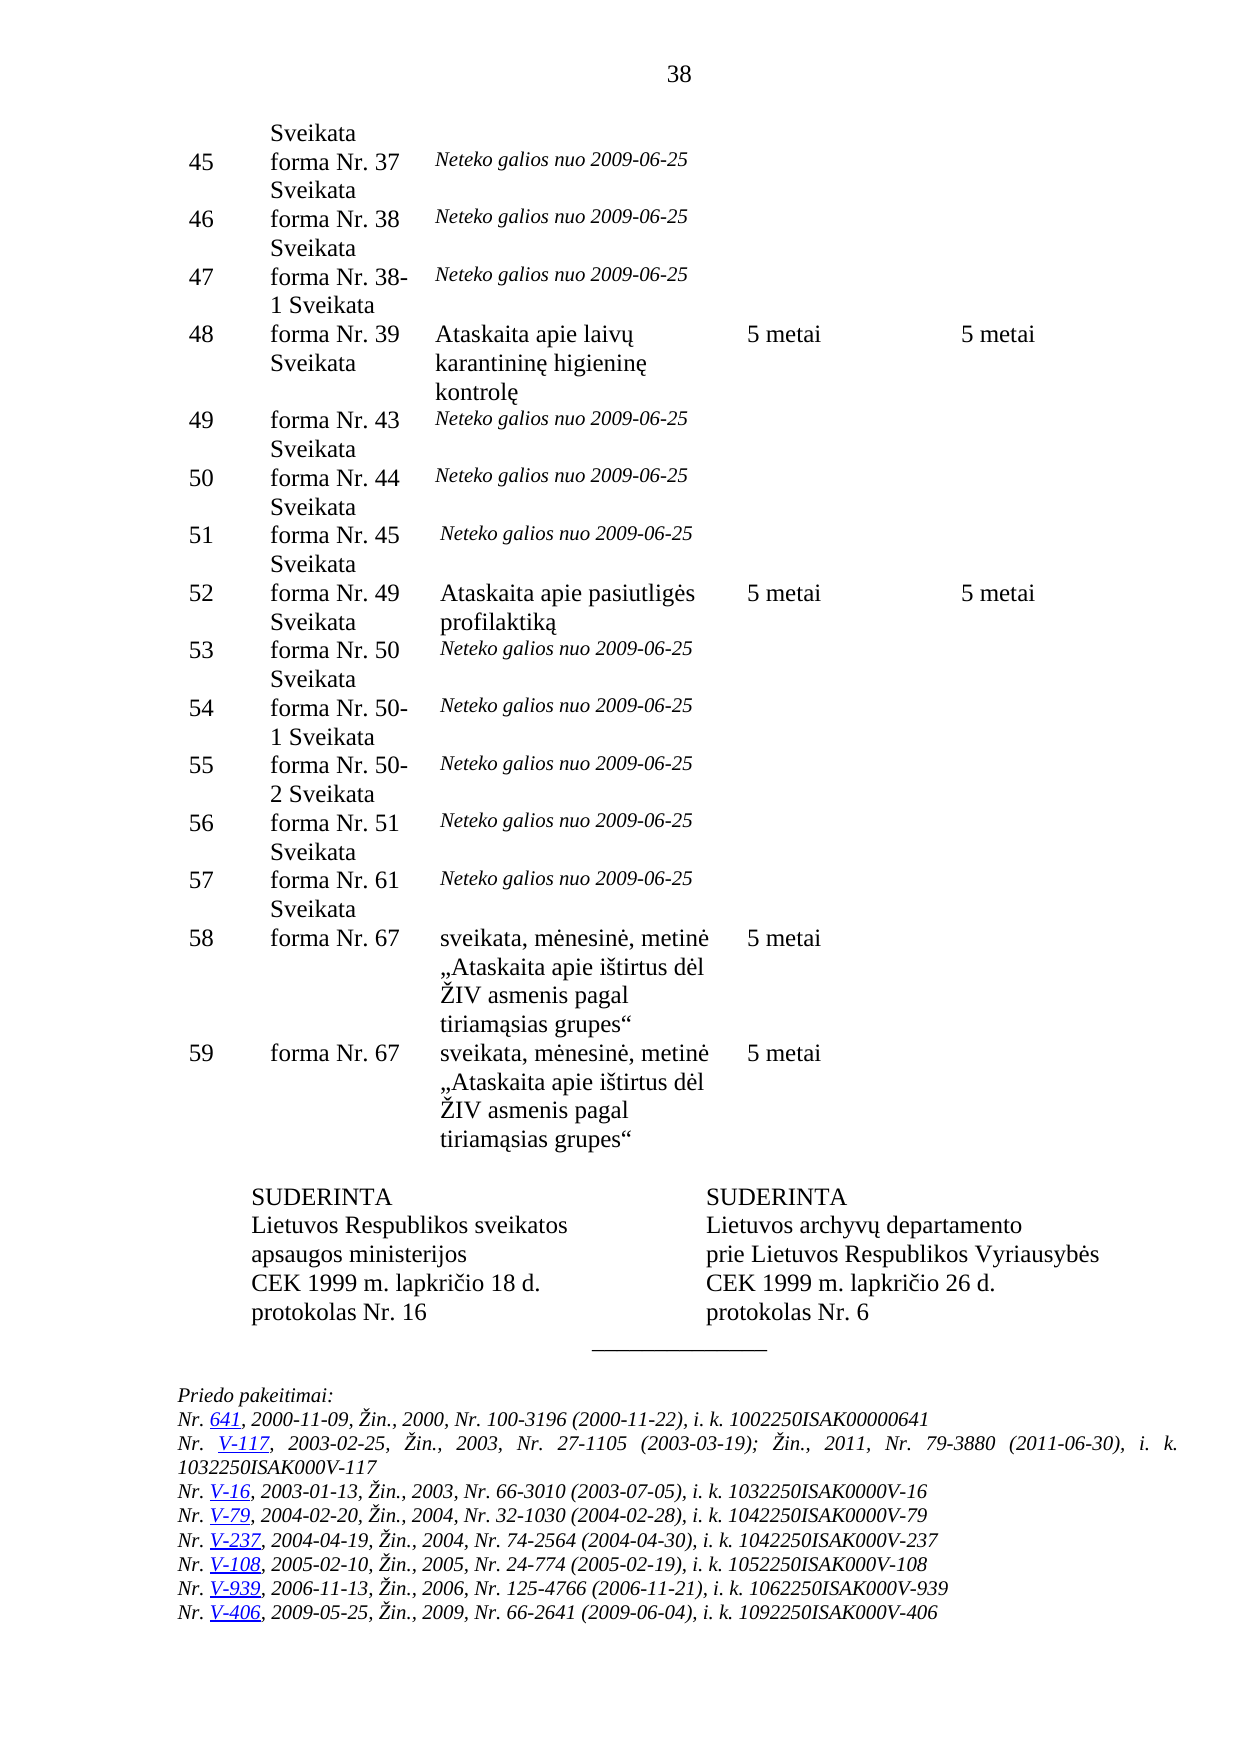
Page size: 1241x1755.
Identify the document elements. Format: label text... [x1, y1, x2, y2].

table_cell [950, 262, 1181, 319]
text CEK 1999 m. lapkričio 18 d. CEK 1999 m. lapkričio 26 d. [177, 1268, 1181, 1297]
table_cell [950, 521, 1181, 578]
table_cell forma Nr. 37 Sveikata [259, 147, 424, 204]
table_cell 52 [177, 578, 259, 636]
text Nr. V-117, 2003-02-25, Žin., 2003, Nr. 27-1105 (2003-03-19); Žin., 2011, Nr. 79-3880 (2011-06-30), i. k. 1032250ISAK000V-117 [177, 1431, 1181, 1479]
text Nr. V-406, 2009-05-25, Žin., 2009, Nr. 66-2641 (2009-06-04), i. k. 1092250ISAK000V-406 [177, 1600, 1181, 1624]
table_cell Neteko galios nuo 2009-06-25 [424, 204, 736, 262]
table_cell Neteko galios nuo 2009-06-25 [429, 866, 736, 923]
table_cell Neteko galios nuo 2009-06-25 [429, 521, 736, 578]
table_cell [950, 636, 1181, 693]
table_cell forma Nr. 43 Sveikata [259, 406, 424, 463]
table_cell [950, 866, 1181, 923]
table_cell [950, 118, 1181, 147]
table_cell Neteko galios nuo 2009-06-25 [429, 636, 736, 693]
table_cell [736, 406, 949, 463]
table_cell Neteko galios nuo 2009-06-25 [424, 147, 736, 204]
table_cell forma Nr. 38-1 Sveikata [259, 262, 424, 319]
table_cell 5 metai [950, 319, 1181, 406]
table_cell forma Nr. 39 Sveikata [259, 319, 424, 406]
table_cell forma Nr. 50 Sveikata [259, 636, 428, 693]
table_cell [950, 147, 1181, 204]
table_cell 51 [177, 521, 259, 578]
table_cell [950, 204, 1181, 262]
table_cell 46 [177, 204, 259, 262]
table_cell 5 metai [736, 923, 949, 1038]
table_cell [736, 808, 949, 866]
table_cell [950, 693, 1181, 751]
table_cell forma Nr. 50-1 Sveikata [259, 693, 428, 751]
text protokolas Nr. 16 protokolas Nr. 6 [177, 1297, 1181, 1326]
table_cell [736, 751, 949, 808]
table_cell 48 [177, 319, 259, 406]
text Nr. V-16, 2003-01-13, Žin., 2003, Nr. 66-3010 (2003-07-05), i. k. 1032250ISAK0000V-16 [177, 1479, 1181, 1503]
table_cell Neteko galios nuo 2009-06-25 [429, 693, 736, 751]
table_cell forma Nr. 61 Sveikata [259, 866, 428, 923]
table_cell Neteko galios nuo 2009-06-25 [424, 406, 736, 463]
table_cell [950, 1038, 1181, 1153]
table_cell [736, 147, 949, 204]
table_cell 54 [177, 693, 259, 751]
table_cell [736, 262, 949, 319]
table_cell [736, 636, 949, 693]
text Nr. V-237, 2004-04-19, Žin., 2004, Nr. 74-2564 (2004-04-30), i. k. 1042250ISAK000V-237 [177, 1527, 1181, 1552]
table_cell forma Nr. 67 [259, 1038, 428, 1153]
text Nr. V-108, 2005-02-10, Žin., 2005, Nr. 24-774 (2005-02-19), i. k. 1052250ISAK000V-108 [177, 1552, 1181, 1576]
text Priedo pakeitimai: [177, 1383, 1181, 1407]
table_cell 55 [177, 751, 259, 808]
table_cell forma Nr. 49 Sveikata [259, 578, 428, 636]
table_cell [950, 406, 1181, 463]
table_cell 45 [177, 147, 259, 204]
table_cell 5 metai [736, 1038, 949, 1153]
table_cell 5 metai [950, 578, 1181, 636]
text Nr. V-939, 2006-11-13, Žin., 2006, Nr. 125-4766 (2006-11-21), i. k. 1062250ISAK000V-939 [177, 1576, 1181, 1600]
table_cell 5 metai [736, 578, 949, 636]
text Nr. 641, 2000-11-09, Žin., 2000, Nr. 100-3196 (2000-11-22), i. k. 1002250ISAK00000641 [177, 1407, 1181, 1431]
table_cell Ataskaita apie pasiutligės profilaktiką [429, 578, 736, 636]
table_cell 47 [177, 262, 259, 319]
table_cell 5 metai [736, 319, 949, 406]
table_cell forma Nr. 50-2 Sveikata [259, 751, 428, 808]
table_cell [950, 923, 1181, 1038]
table_cell forma Nr. 45 Sveikata [259, 521, 428, 578]
table_cell [950, 808, 1181, 866]
table_cell Neteko galios nuo 2009-06-25 [429, 751, 736, 808]
table_cell Neteko galios nuo 2009-06-25 [424, 262, 736, 319]
table_cell [736, 866, 949, 923]
table_cell [950, 751, 1181, 808]
table_cell Neteko galios nuo 2009-06-25 [424, 463, 736, 521]
table_cell 56 [177, 808, 259, 866]
table_cell Neteko galios nuo 2009-06-25 [429, 808, 736, 866]
table_cell forma Nr. 44 Sveikata [259, 463, 424, 521]
table_cell forma Nr. 51 Sveikata [259, 808, 428, 866]
table_cell forma Nr. 67 [259, 923, 428, 1038]
text Lietuvos Respublikos sveikatos Lietuvos archyvų departamento [177, 1211, 1181, 1239]
table_cell Ataskaita apie laivų karantininę higieninę kontrolę [424, 319, 736, 406]
text apsaugos ministerijos prie Lietuvos Respublikos Vyriausybės [177, 1239, 1181, 1268]
table_cell [177, 118, 259, 147]
table_cell [736, 204, 949, 262]
table_cell 58 [177, 923, 259, 1038]
text SUDERINTA SUDERINTA [177, 1182, 1181, 1211]
table_cell forma Nr. 38 Sveikata [259, 204, 424, 262]
table_cell sveikata, mėnesinė, metinė „Ataskaita apie ištirtus dėl ŽIV asmenis pagal tiriamąsias grupes“ [429, 923, 736, 1038]
text Nr. V-79, 2004-02-20, Žin., 2004, Nr. 32-1030 (2004-02-28), i. k. 1042250ISAK0000V-79 [177, 1503, 1181, 1527]
table_cell [736, 463, 949, 521]
table_cell 50 [177, 463, 259, 521]
table_cell 59 [177, 1038, 259, 1153]
table_cell [736, 118, 949, 147]
table_cell 53 [177, 636, 259, 693]
text ______________ [177, 1326, 1181, 1354]
table_cell [950, 463, 1181, 521]
table_cell [736, 521, 949, 578]
table_cell 49 [177, 406, 259, 463]
table_cell 57 [177, 866, 259, 923]
table_cell sveikata, mėnesinė, metinė „Ataskaita apie ištirtus dėl ŽIV asmenis pagal tiriamąsias grupes“ [429, 1038, 736, 1153]
table_cell Sveikata [259, 118, 424, 147]
table_cell [424, 118, 736, 147]
table_cell [736, 693, 949, 751]
